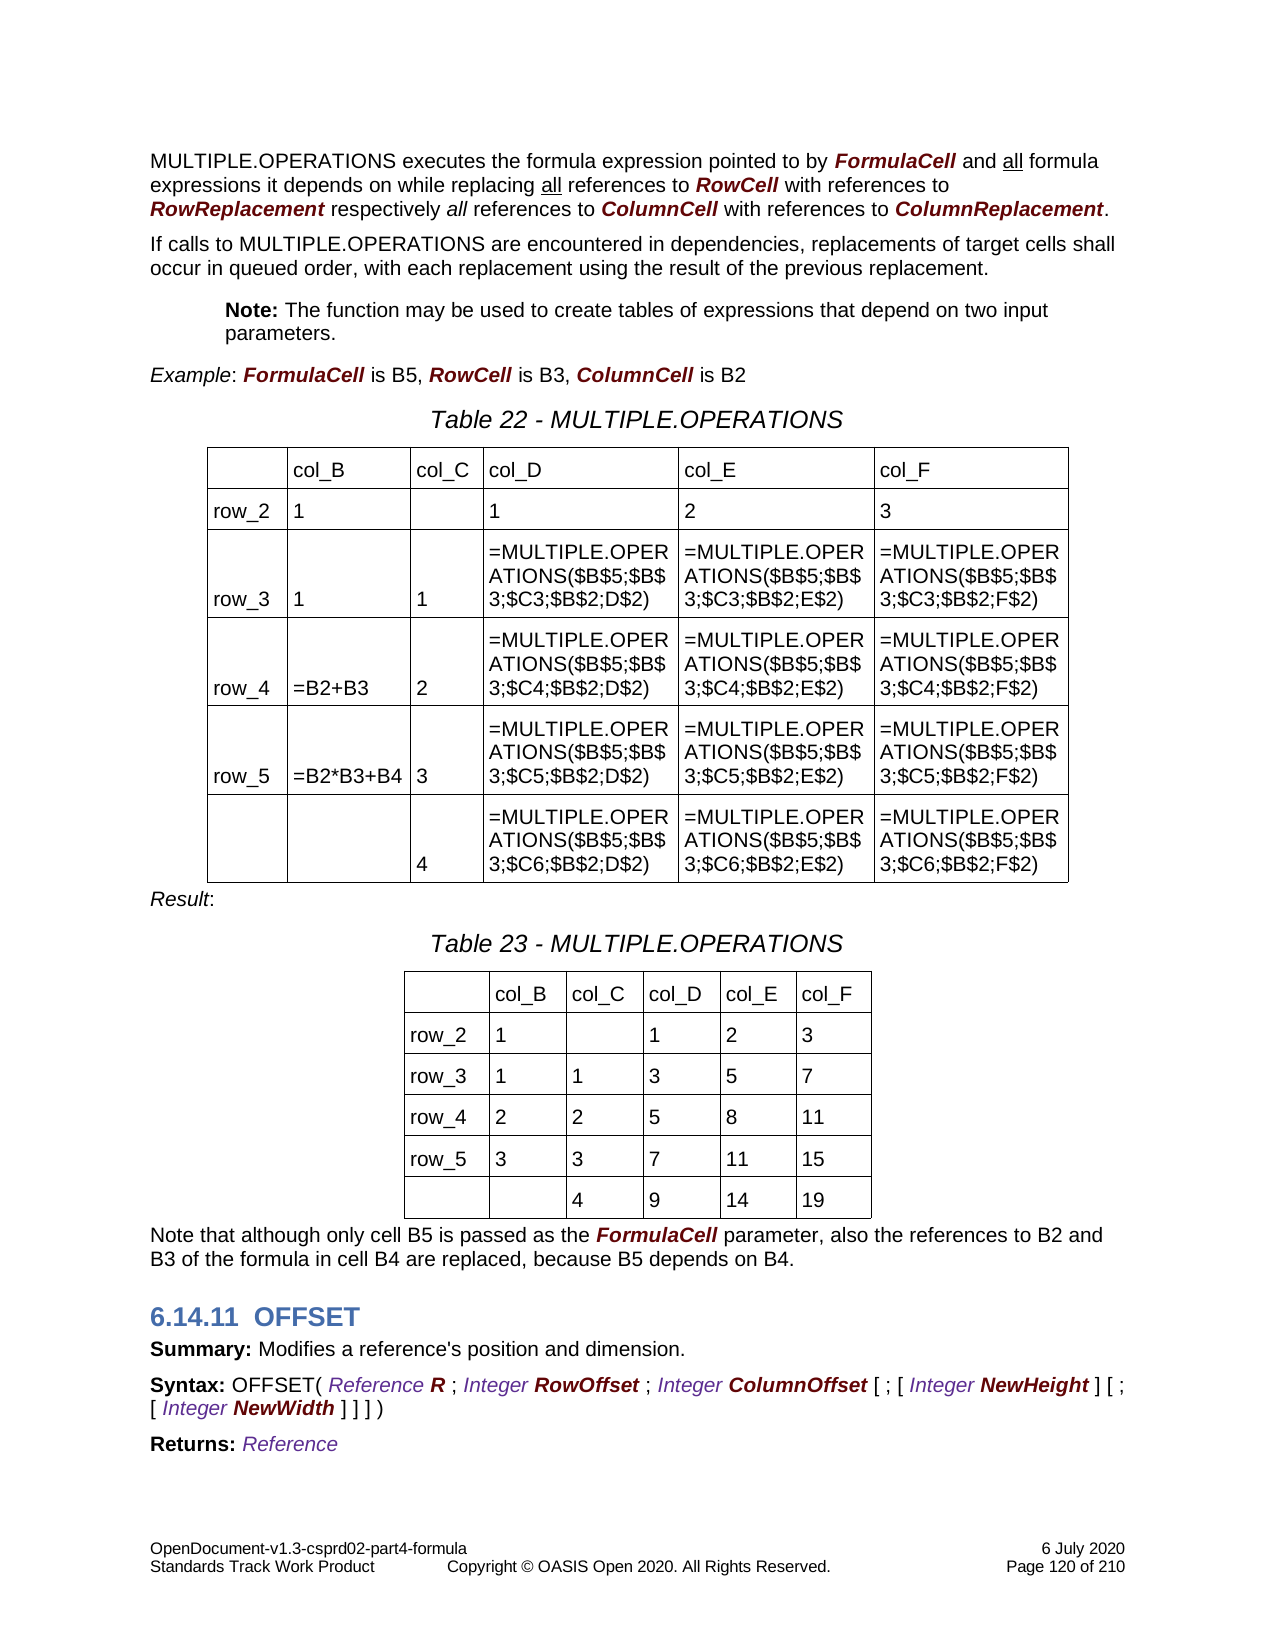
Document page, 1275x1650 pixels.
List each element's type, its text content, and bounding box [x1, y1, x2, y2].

table_cell row_5 [208, 706, 287, 793]
table_cell 3 [797, 1013, 871, 1053]
table_cell =MULTIPLE.OPERATIONS($B$5;$B$3;$C3;$B$2;D$2) [484, 530, 678, 617]
table_cell [208, 795, 287, 882]
text Result: [150, 888, 1125, 911]
table_cell =MULTIPLE.OPERATIONS($B$5;$B$3;$C3;$B$2;F$2) [875, 530, 1068, 617]
text Table 22 - MULTIPLE.OPERATIONS [150, 406, 1125, 434]
text MULTIPLE.OPERATIONS executes the formula expression pointed to by FormulaCell and all formula expressions it depends on while replacing all references to RowCell with references to RowReplacement respectively all references to ColumnCell with references to ColumnReplacement. [150, 150, 1125, 221]
table_cell row_2 [405, 1013, 489, 1053]
table_header [405, 972, 489, 1012]
text Table 23 - MULTIPLE.OPERATIONS [150, 930, 1125, 958]
table_cell =MULTIPLE.OPERATIONS($B$5;$B$3;$C4;$B$2;E$2) [679, 618, 874, 705]
table_header col_E [721, 972, 796, 1012]
table_cell =MULTIPLE.OPERATIONS($B$5;$B$3;$C6;$B$2;E$2) [679, 795, 874, 882]
table_header col_B [490, 972, 566, 1012]
text Note: The function may be used to create tables of expressions that depend on two input parameters. [225, 298, 1050, 345]
subtitle OFFSET [150, 1302, 1125, 1332]
table_cell 15 [797, 1136, 871, 1176]
table_cell row_3 [405, 1054, 489, 1094]
table_header col_D [644, 972, 720, 1012]
table_cell 4 [567, 1177, 643, 1217]
table_cell 3 [411, 706, 483, 793]
table_header col_F [875, 448, 1068, 488]
table_cell 3 [875, 489, 1068, 529]
table_cell 4 [411, 795, 483, 882]
table_cell 1 [484, 489, 678, 529]
table_cell =MULTIPLE.OPERATIONS($B$5;$B$3;$C5;$B$2;D$2) [484, 706, 678, 793]
table_cell =MULTIPLE.OPERATIONS($B$5;$B$3;$C6;$B$2;F$2) [875, 795, 1068, 882]
table_header col_F [797, 972, 871, 1012]
table_cell 19 [797, 1177, 871, 1217]
table_cell 2 [721, 1013, 796, 1053]
table_cell 3 [490, 1136, 566, 1176]
text Note that although only cell B5 is passed as the FormulaCell parameter, also the references to B2 and B3 of the formula in cell B4 are replaced, because B5 depends on B4. [150, 1223, 1125, 1271]
table_cell 1 [411, 530, 483, 617]
table_header col_D [484, 448, 678, 488]
table_cell [405, 1177, 489, 1217]
table_cell [490, 1177, 566, 1217]
text Syntax: OFFSET( Reference R ; Integer RowOffset ; Integer ColumnOffset [ ; [ Integer NewHeight ] [ ; [ Integer NewWidth ] ] ] ) [150, 1373, 1125, 1420]
table_cell [567, 1013, 643, 1053]
table_cell row_3 [208, 530, 287, 617]
table_cell 7 [797, 1054, 871, 1094]
table_cell [288, 795, 410, 882]
table_cell 3 [567, 1136, 643, 1176]
table_cell 1 [567, 1054, 643, 1094]
table_cell =MULTIPLE.OPERATIONS($B$5;$B$3;$C4;$B$2;D$2) [484, 618, 678, 705]
table_cell 5 [644, 1095, 720, 1135]
table_cell 5 [721, 1054, 796, 1094]
table_cell 8 [721, 1095, 796, 1135]
table_header col_B [288, 448, 410, 488]
table_cell 3 [644, 1054, 720, 1094]
table_cell 11 [797, 1095, 871, 1135]
table_cell =B2*B3+B4 [288, 706, 410, 793]
table_cell 2 [490, 1095, 566, 1135]
text Returns: Reference [150, 1432, 1125, 1456]
text Example: FormulaCell is B5, RowCell is B3, ColumnCell is B2 [150, 364, 1125, 387]
table_cell 1 [490, 1054, 566, 1094]
text Summary: Modifies a reference's position and dimension. [150, 1338, 1125, 1361]
table_cell row_4 [208, 618, 287, 705]
table_cell 9 [644, 1177, 720, 1217]
table_cell =MULTIPLE.OPERATIONS($B$5;$B$3;$C4;$B$2;F$2) [875, 618, 1068, 705]
table_header col_C [567, 972, 643, 1012]
table_cell =MULTIPLE.OPERATIONS($B$5;$B$3;$C5;$B$2;F$2) [875, 706, 1068, 793]
table_cell [411, 489, 483, 529]
table_header col_C [411, 448, 483, 488]
text If calls to MULTIPLE.OPERATIONS are encountered in dependencies, replacements of target cells shall occur in queued order, with each replacement using the result of the previous replacement. [150, 233, 1125, 280]
table_header [208, 448, 287, 488]
table_cell =MULTIPLE.OPERATIONS($B$5;$B$3;$C3;$B$2;E$2) [679, 530, 874, 617]
table_cell 14 [721, 1177, 796, 1217]
table_cell =MULTIPLE.OPERATIONS($B$5;$B$3;$C6;$B$2;D$2) [484, 795, 678, 882]
table_cell row_2 [208, 489, 287, 529]
table_cell row_5 [405, 1136, 489, 1176]
table_cell =MULTIPLE.OPERATIONS($B$5;$B$3;$C5;$B$2;E$2) [679, 706, 874, 793]
table_cell 2 [679, 489, 874, 529]
table_cell 2 [567, 1095, 643, 1135]
table_cell 11 [721, 1136, 796, 1176]
table_cell 7 [644, 1136, 720, 1176]
table_cell 1 [644, 1013, 720, 1053]
table_cell =B2+B3 [288, 618, 410, 705]
table_cell 2 [411, 618, 483, 705]
table_header col_E [679, 448, 874, 488]
table_cell 1 [490, 1013, 566, 1053]
table_cell row_4 [405, 1095, 489, 1135]
table_cell 1 [288, 530, 410, 617]
table_cell 1 [288, 489, 410, 529]
